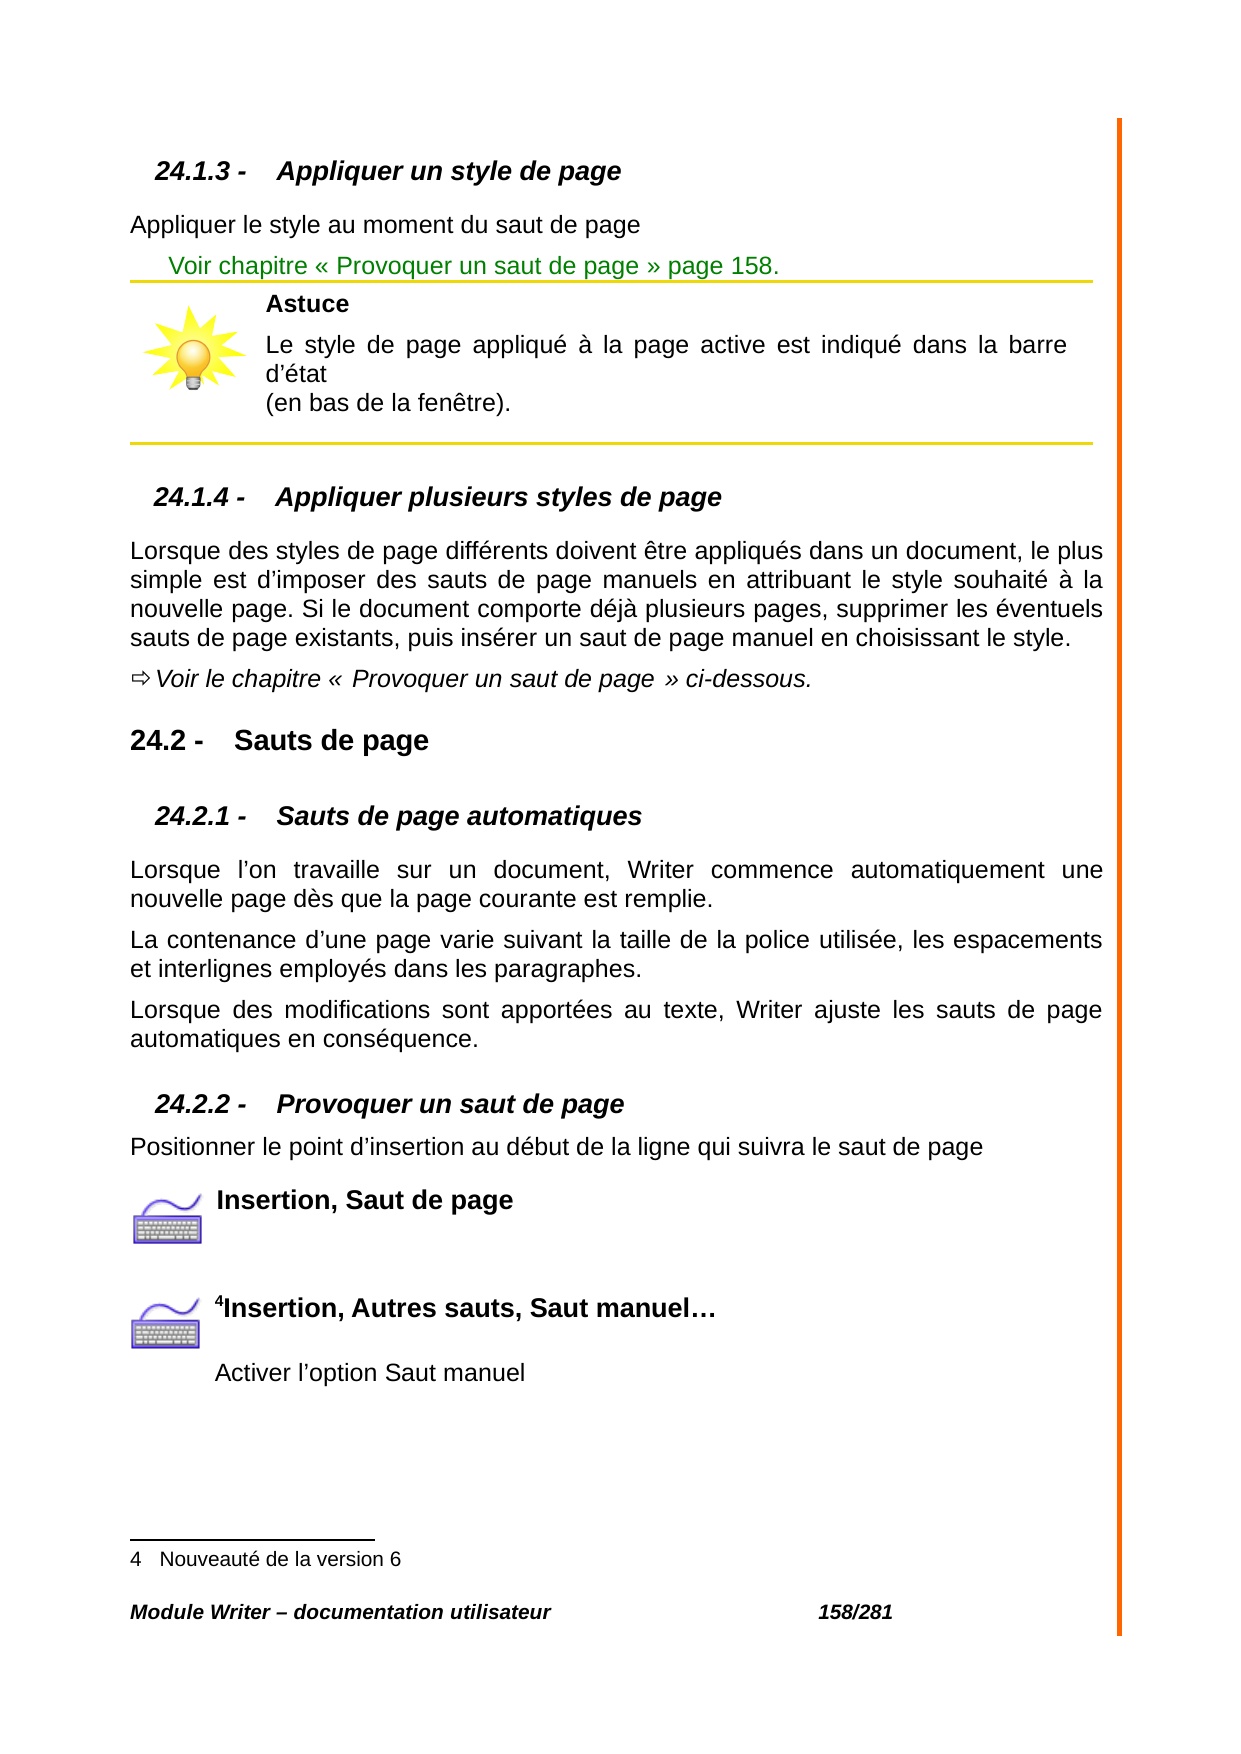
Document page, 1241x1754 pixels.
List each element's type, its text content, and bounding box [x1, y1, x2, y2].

text Positionner le point d’insertion au début de la ligne qui suivra le saut de page [130, 1132, 1105, 1161]
text Insertion, Saut de page [205, 1184, 1105, 1215]
text Lorsque l’on travaille sur un document, Writer commence automatiquement une nouvelle page dès que la page courante est remplie. [130, 855, 1105, 913]
table_header Astuce Le style de page appliqué à la page active est indiqué dans la barre d’état (en bas de la fenêtre). [260, 283, 1092, 442]
subtitle Appliquer un style de page [155, 155, 1105, 186]
text Nouveauté de la version 6 [130, 1546, 1105, 1571]
subtitle Appliquer plusieurs styles de page [153, 481, 1076, 512]
text Lorsque des styles de page différents doivent être appliqués dans un document, le plus simple est d’imposer des sauts de page manuels en attribuant le style souhaité à la nouvelle page. Si le document comporte déjà plusieurs pages, supprimer les éventuels sauts de page existants, puis insérer un saut de page manuel en choisissant le style. [130, 536, 1105, 652]
text Appliquer le style au moment du saut de page [130, 210, 1105, 239]
picture [129, 1183, 205, 1258]
text Voir chapitre « Provoquer un saut de page » page 157. [130, 251, 1105, 280]
subtitle Provoquer un saut de page [155, 1088, 1105, 1119]
text Activer l’option Saut manuel [130, 1358, 1105, 1387]
text Lorsque des modifications sont apportées au texte, Writer ajuste les sauts de page automatiques en conséquence. [130, 994, 1105, 1053]
picture [135, 288, 254, 407]
text Voir le chapitre « Provoquer un saut de page » ci-dessous. [130, 664, 1105, 693]
text La contenance d’une page varie suivant la taille de la police utilisée, les espacements et interlignes employés dans les paragraphes. [130, 925, 1105, 983]
subtitle Sauts de page [130, 722, 1105, 756]
subtitle Sauts de page automatiques [155, 799, 1105, 831]
table_header [130, 283, 259, 442]
picture [127, 1287, 203, 1363]
text Insertion, Autres sauts, Saut manuel… [203, 1292, 1105, 1323]
